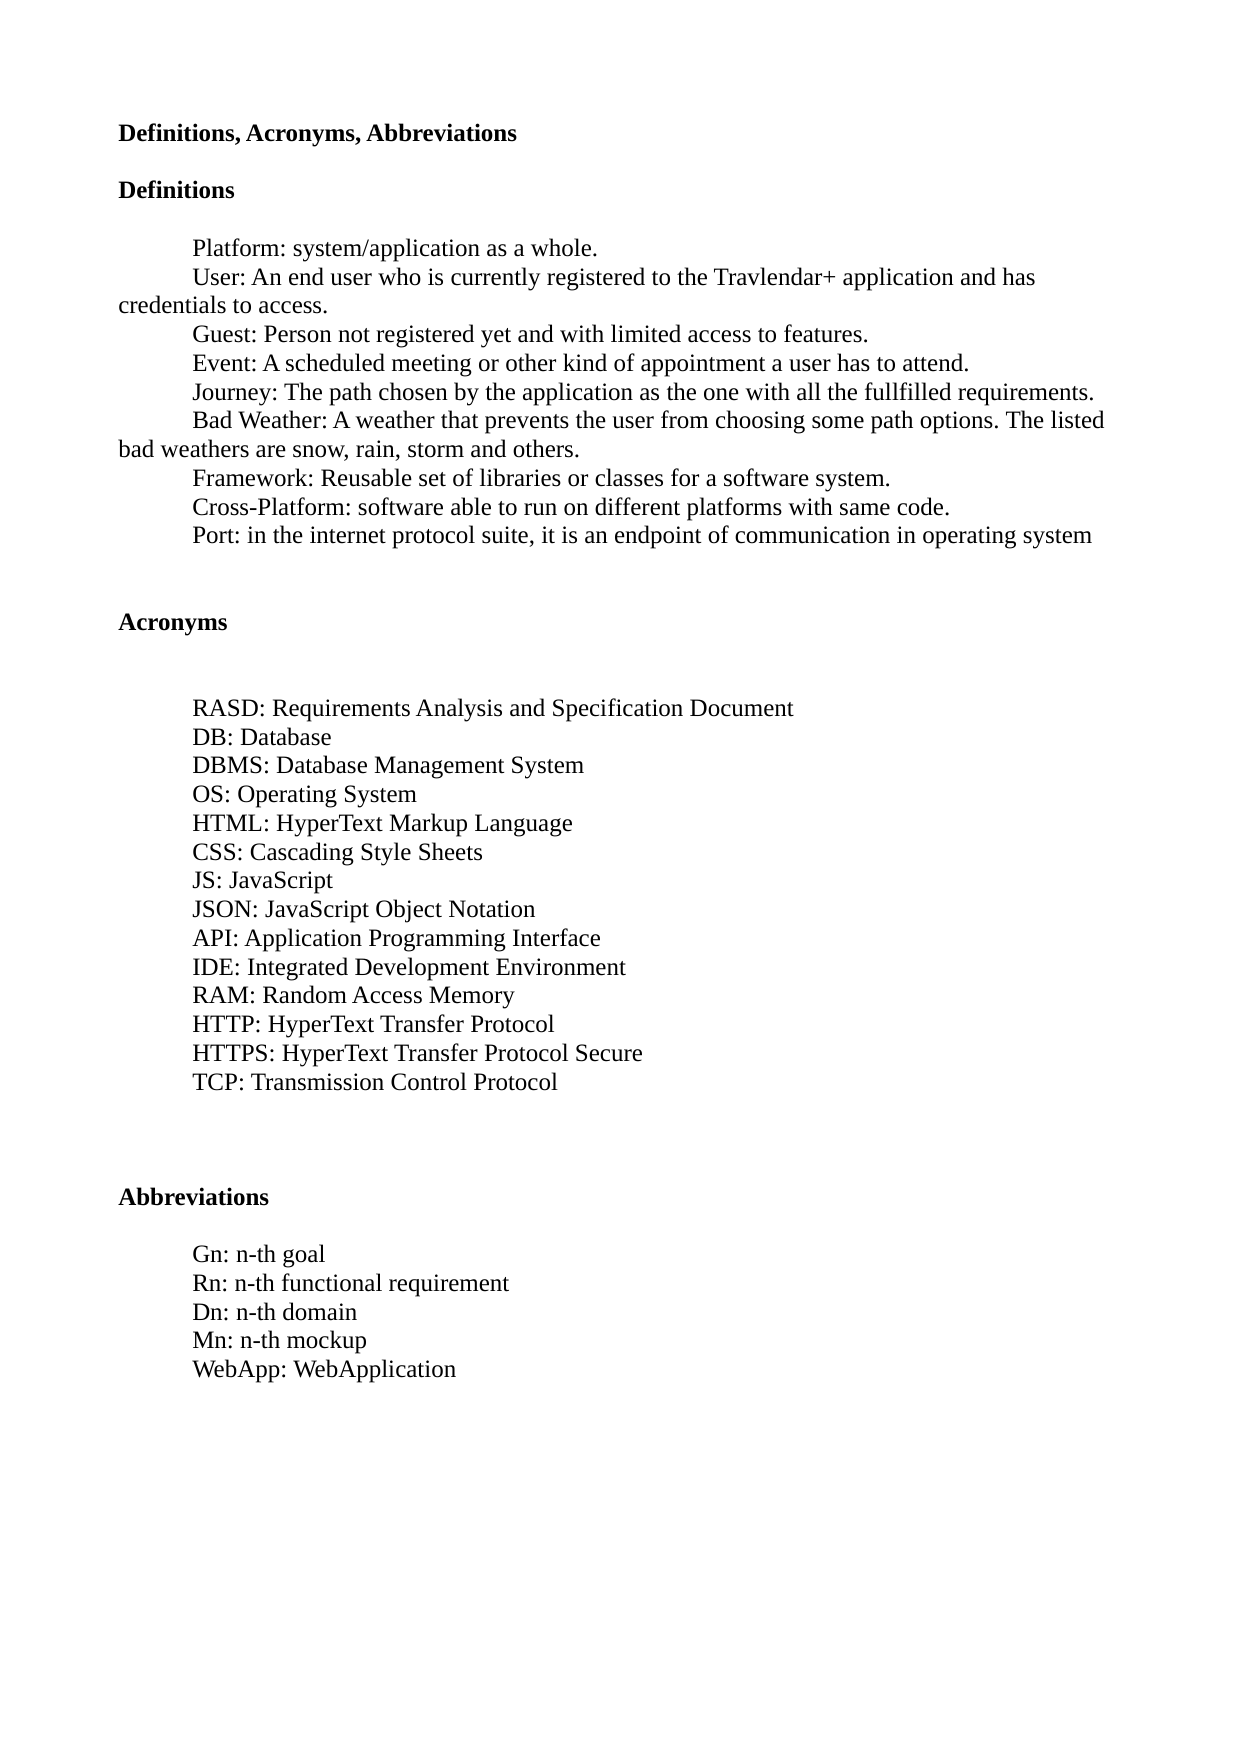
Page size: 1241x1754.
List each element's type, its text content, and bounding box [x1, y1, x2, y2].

text API: Application Programming Interface [118, 923, 1122, 952]
text TCP: Transmission Control Protocol [118, 1067, 1122, 1096]
text HTML: HyperText Markup Language [118, 808, 1122, 837]
text RAM: Random Access Memory [118, 981, 1122, 1009]
text Rn: n-th functional requirement [118, 1268, 1122, 1297]
text Abbreviations [118, 1182, 1122, 1211]
text CSS: Cascading Style Sheets [118, 837, 1122, 866]
text HTTP: HyperText Transfer Protocol [118, 1009, 1122, 1038]
text Guest: Person not registered yet and with limited access to features. [118, 319, 1122, 348]
text WebApp: WebApplication [118, 1354, 1122, 1383]
text Framework: Reusable set of libraries or classes for a software system. [118, 463, 1122, 492]
text User: An end user who is currently registered to the Travlendar+ application and has credentials to access. [118, 262, 1122, 319]
text Gn: n-th goal [118, 1239, 1122, 1268]
text Definitions [118, 176, 1122, 204]
text Dn: n-th domain [118, 1297, 1122, 1326]
text HTTPS: HyperText Transfer Protocol Secure [118, 1038, 1122, 1067]
text Journey: The path chosen by the application as the one with all the fullfilled requirements. [118, 377, 1122, 406]
text Bad Weather: A weather that prevents the user from choosing some path options. The listed bad weathers are snow, rain, storm and others. [118, 406, 1122, 463]
text RASD: Requirements Analysis and Specification Document [118, 693, 1122, 722]
text IDE: Integrated Development Environment [118, 952, 1122, 981]
text Mn: n-th mockup [118, 1326, 1122, 1354]
text DBMS: Database Management System [118, 751, 1122, 779]
text Acronyms [118, 607, 1122, 636]
text JSON: JavaScript Object Notation [118, 894, 1122, 923]
text Cross-Platform: software able to run on different platforms with same code. [118, 492, 1122, 521]
text Platform: system/application as a whole. [118, 233, 1122, 262]
text JS: JavaScript [118, 866, 1122, 894]
text Definitions, Acronyms, Abbreviations [118, 118, 1122, 147]
text Event: A scheduled meeting or other kind of appointment a user has to attend. [118, 348, 1122, 377]
text Port: in the internet protocol suite, it is an endpoint of communication in operating system [118, 521, 1122, 549]
text DB: Database [118, 722, 1122, 751]
text OS: Operating System [118, 779, 1122, 808]
